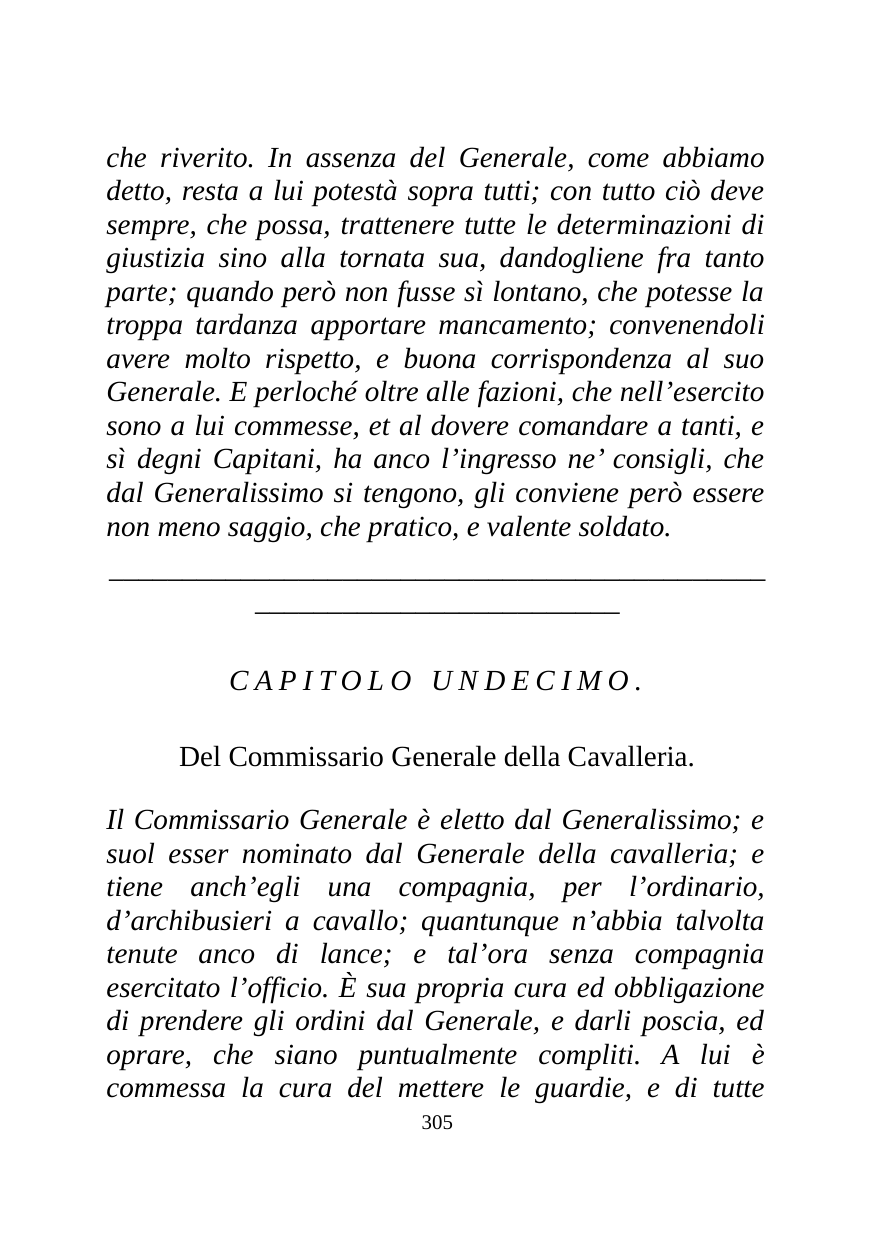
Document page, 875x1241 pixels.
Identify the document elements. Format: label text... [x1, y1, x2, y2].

text Il Commissario Generale è eletto dal Generalissimo; e suol esser nominato dal Generale della cavalleria; e tiene anch’egli una compagnia, per l’ordinario, d’archibusieri a cavallo; quantunque n’abbia talvolta tenute anco di lance; e tal’ora senza compagnia esercitato l’officio. È sua propria cura ed obbligazione di prendere gli ordini dal Generale, e darli poscia, ed oprare, che siano puntualmente compliti. A lui è commessa la cura del mettere le guardie, e di tutte [106, 802, 768, 1104]
text CAPITOLO UNDECIMO. [106, 663, 768, 697]
text –––––––––––––––––––––––––––––––––––––––––––––––––––––––––––––––––––––– [106, 560, 768, 627]
text che riverito. In assenza del Generale, come abbiamo detto, resta a lui potestà sopra tutti; con tutto ciò deve sempre, che possa, trattenere tutte le determinazioni di giustizia sino alla tornata sua, dandogliene fra tanto parte; quando però non fusse sì lontano, che potesse la troppa tardanza apportare mancamento; convenendoli avere molto rispetto, e buona corrispondenza al suo Generale. E perloché oltre alle fazioni, che nell’esercito sono a lui commesse, et al dovere comandare a tanti, e sì degni Capitani, ha anco l’ingresso ne’ consigli, che dal Generalissimo si tengono, gli conviene però essere non meno saggio, che pratico, e valente soldato. [106, 140, 768, 542]
text Del Commissario Generale della Cavalleria. [106, 739, 768, 772]
